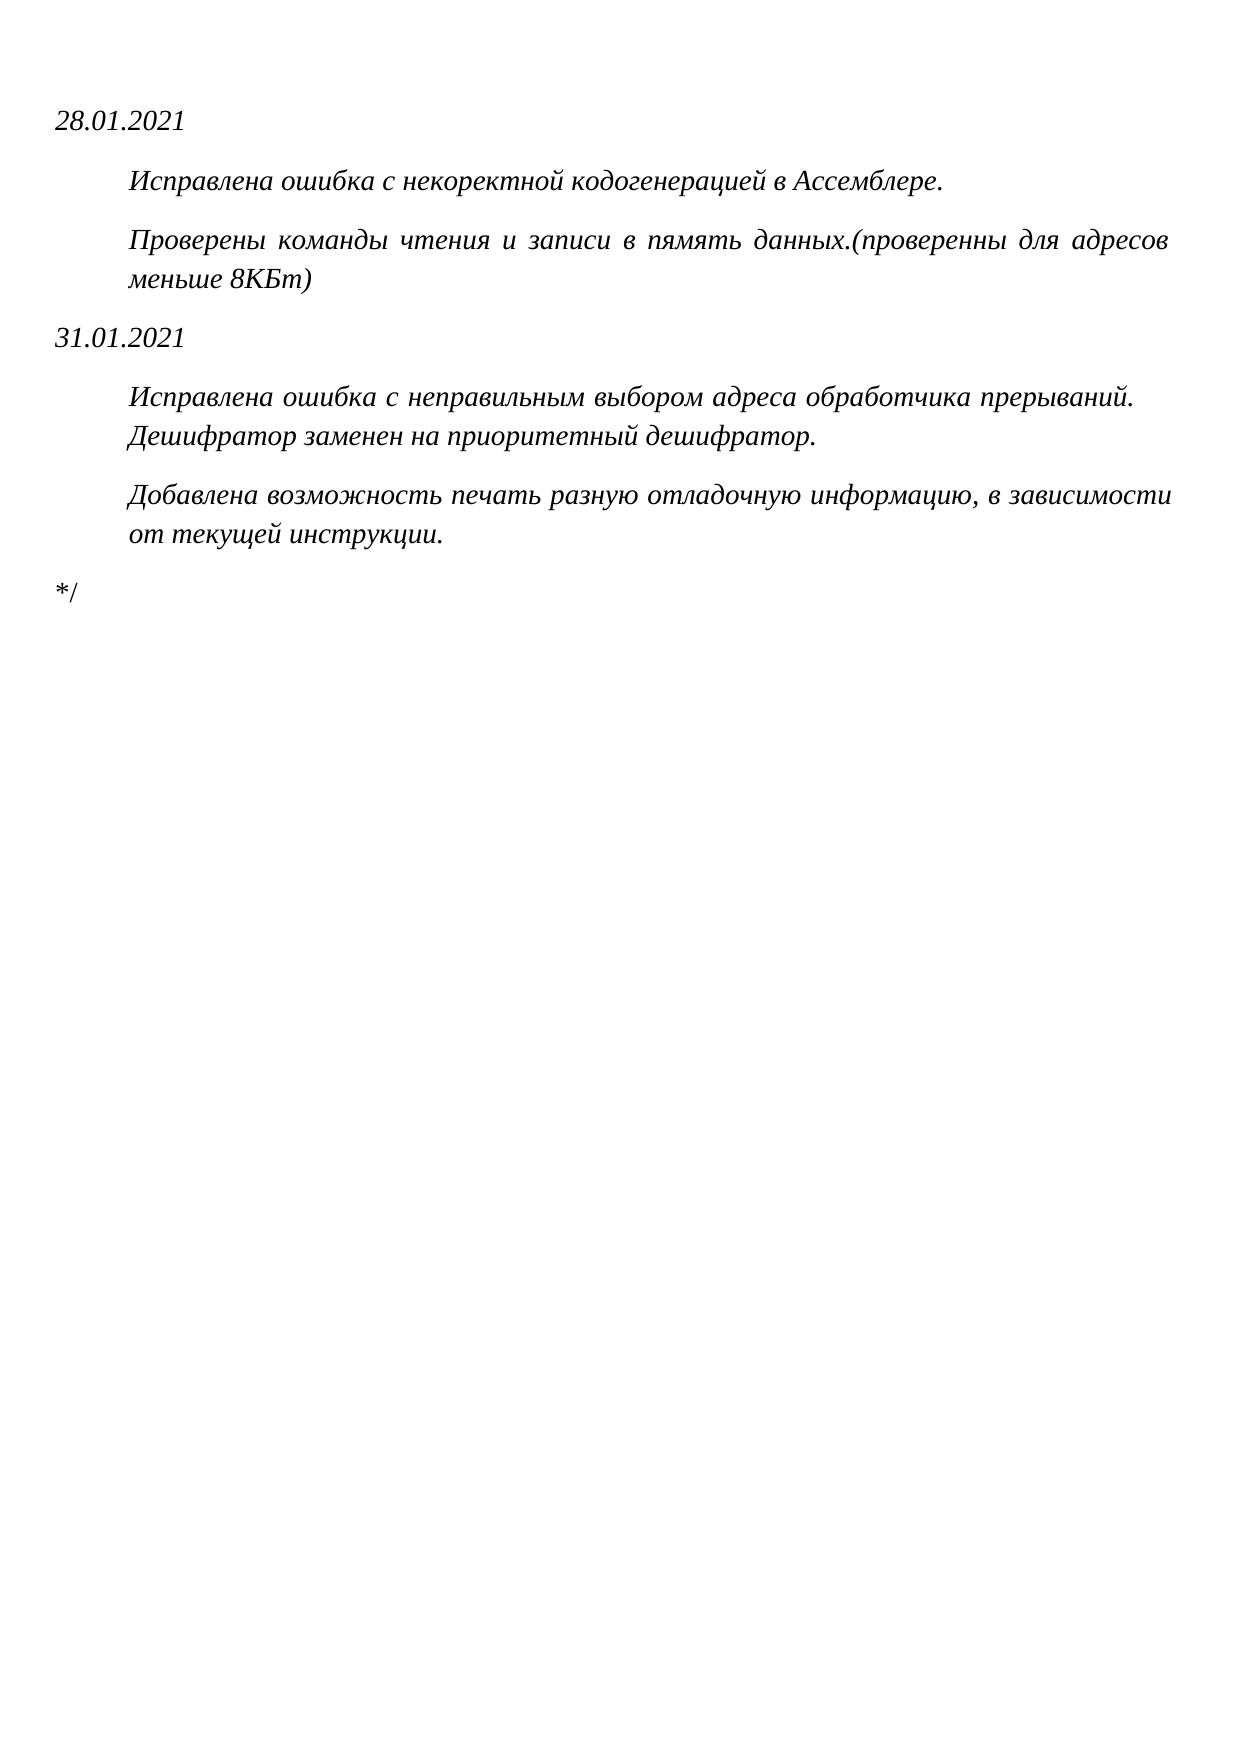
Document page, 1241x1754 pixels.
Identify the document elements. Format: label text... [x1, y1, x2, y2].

text Исправлена ошибка с некоректной кодогенерацией в Ассемблере. [55, 163, 1181, 196]
text 31.01.2021 [55, 320, 1181, 354]
text */ [55, 575, 1181, 609]
text 28.01.2021 [55, 103, 1181, 137]
text Исправлена ошибка с неправильным выбором адреса обработчика прерываний. Дешифратор заменен на приоритетный дешифратор. [55, 379, 1181, 452]
text Добавлена возможность печать разную отладочную информацию, в зависимости от текущей инструкции. [55, 477, 1181, 549]
text Проверены команды чтения и записи в пямять данных.(проверенны для адресов меньше 8КБт) [55, 222, 1181, 294]
